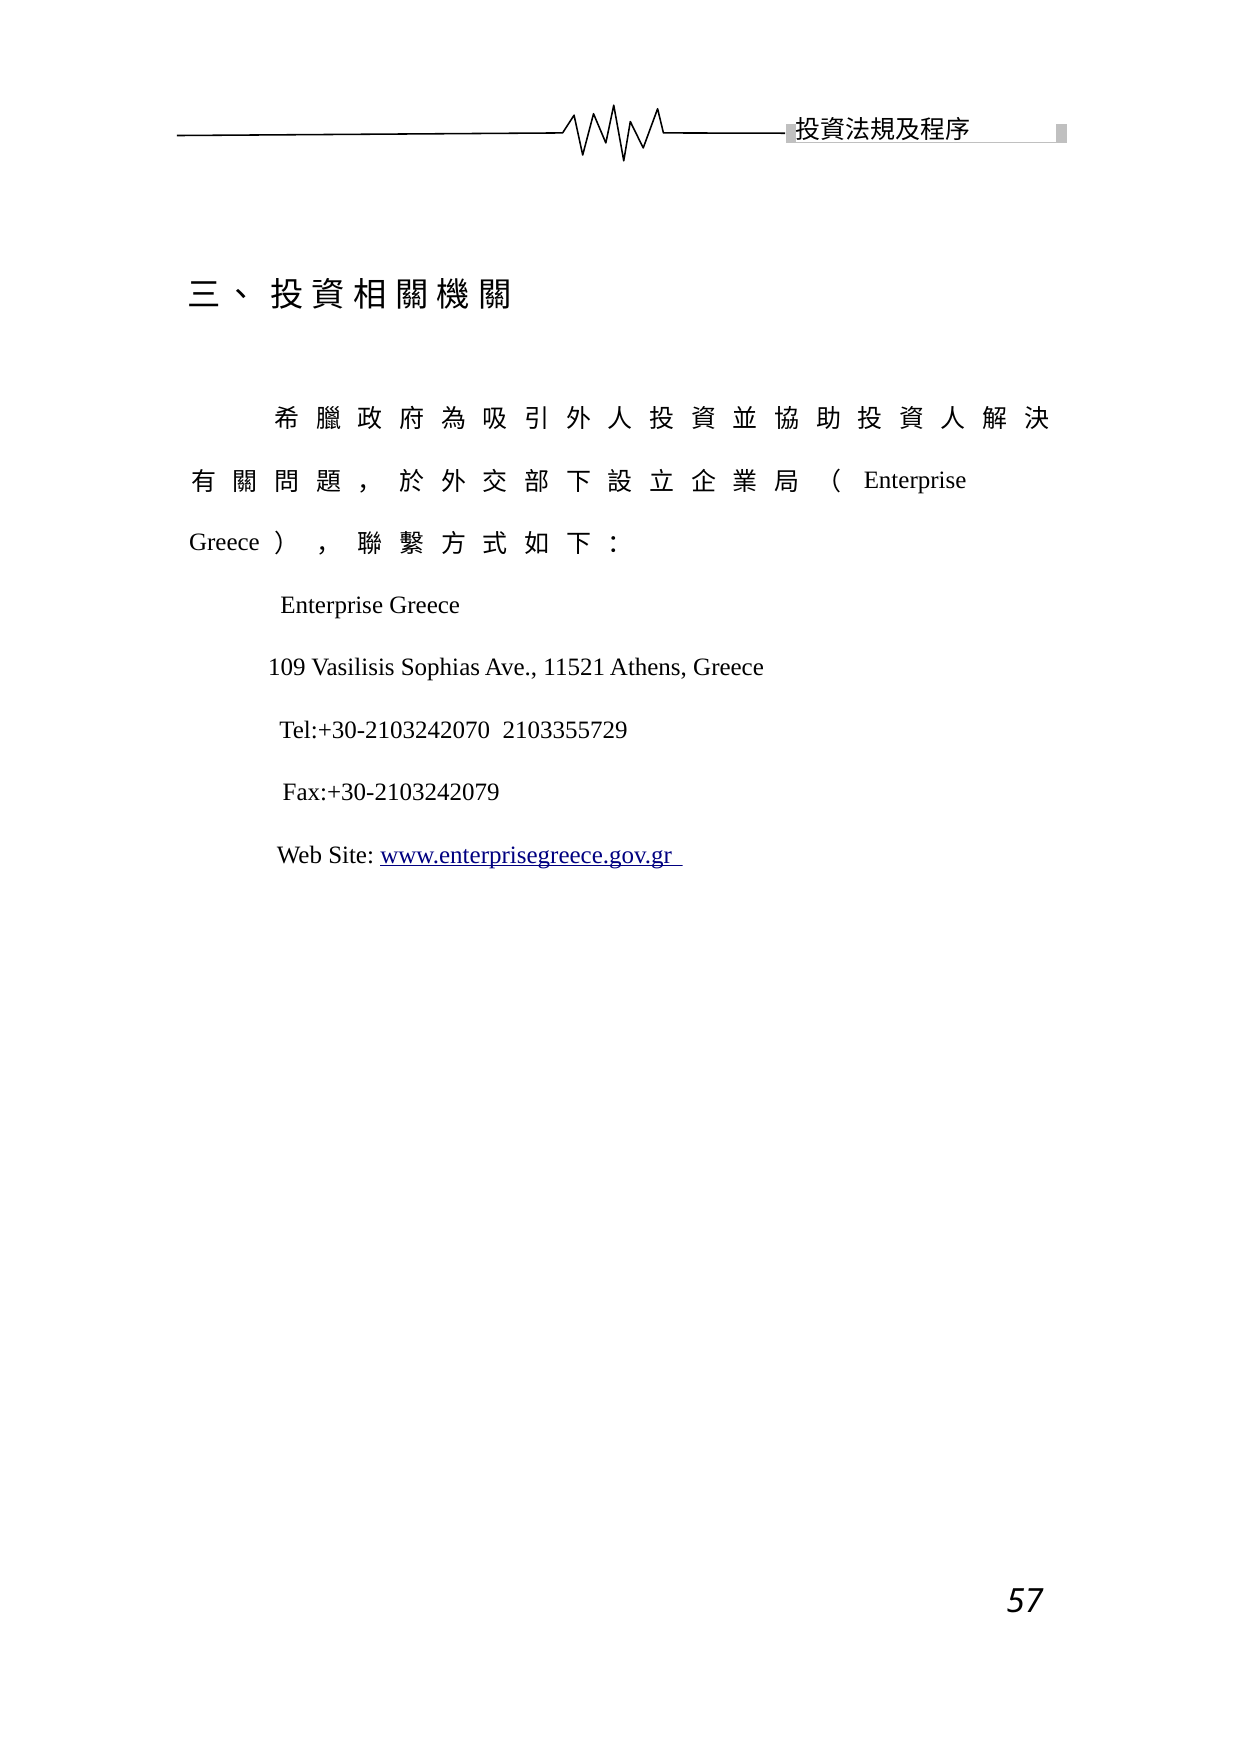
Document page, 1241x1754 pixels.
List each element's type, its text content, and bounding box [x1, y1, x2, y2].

text Fax:+30-2103242079 [183, 750, 1058, 813]
text Enterprise Greece [183, 563, 1058, 625]
text Tel:+30-2103242070 2103355729 [183, 688, 1058, 750]
text 希臘政府為吸引外人投資並協助投資人解決有關問題，於外交部下設立企業局（Enterprise Greece），聯繫方式如下： [183, 375, 1058, 563]
text 109 Vasilisis Sophias Ave., 11521 Athens, Greece [183, 625, 1058, 688]
text 三、投資相關機關 [183, 250, 1058, 313]
text Web Site: www.enterprisegreece.gov.gr [183, 813, 1058, 875]
